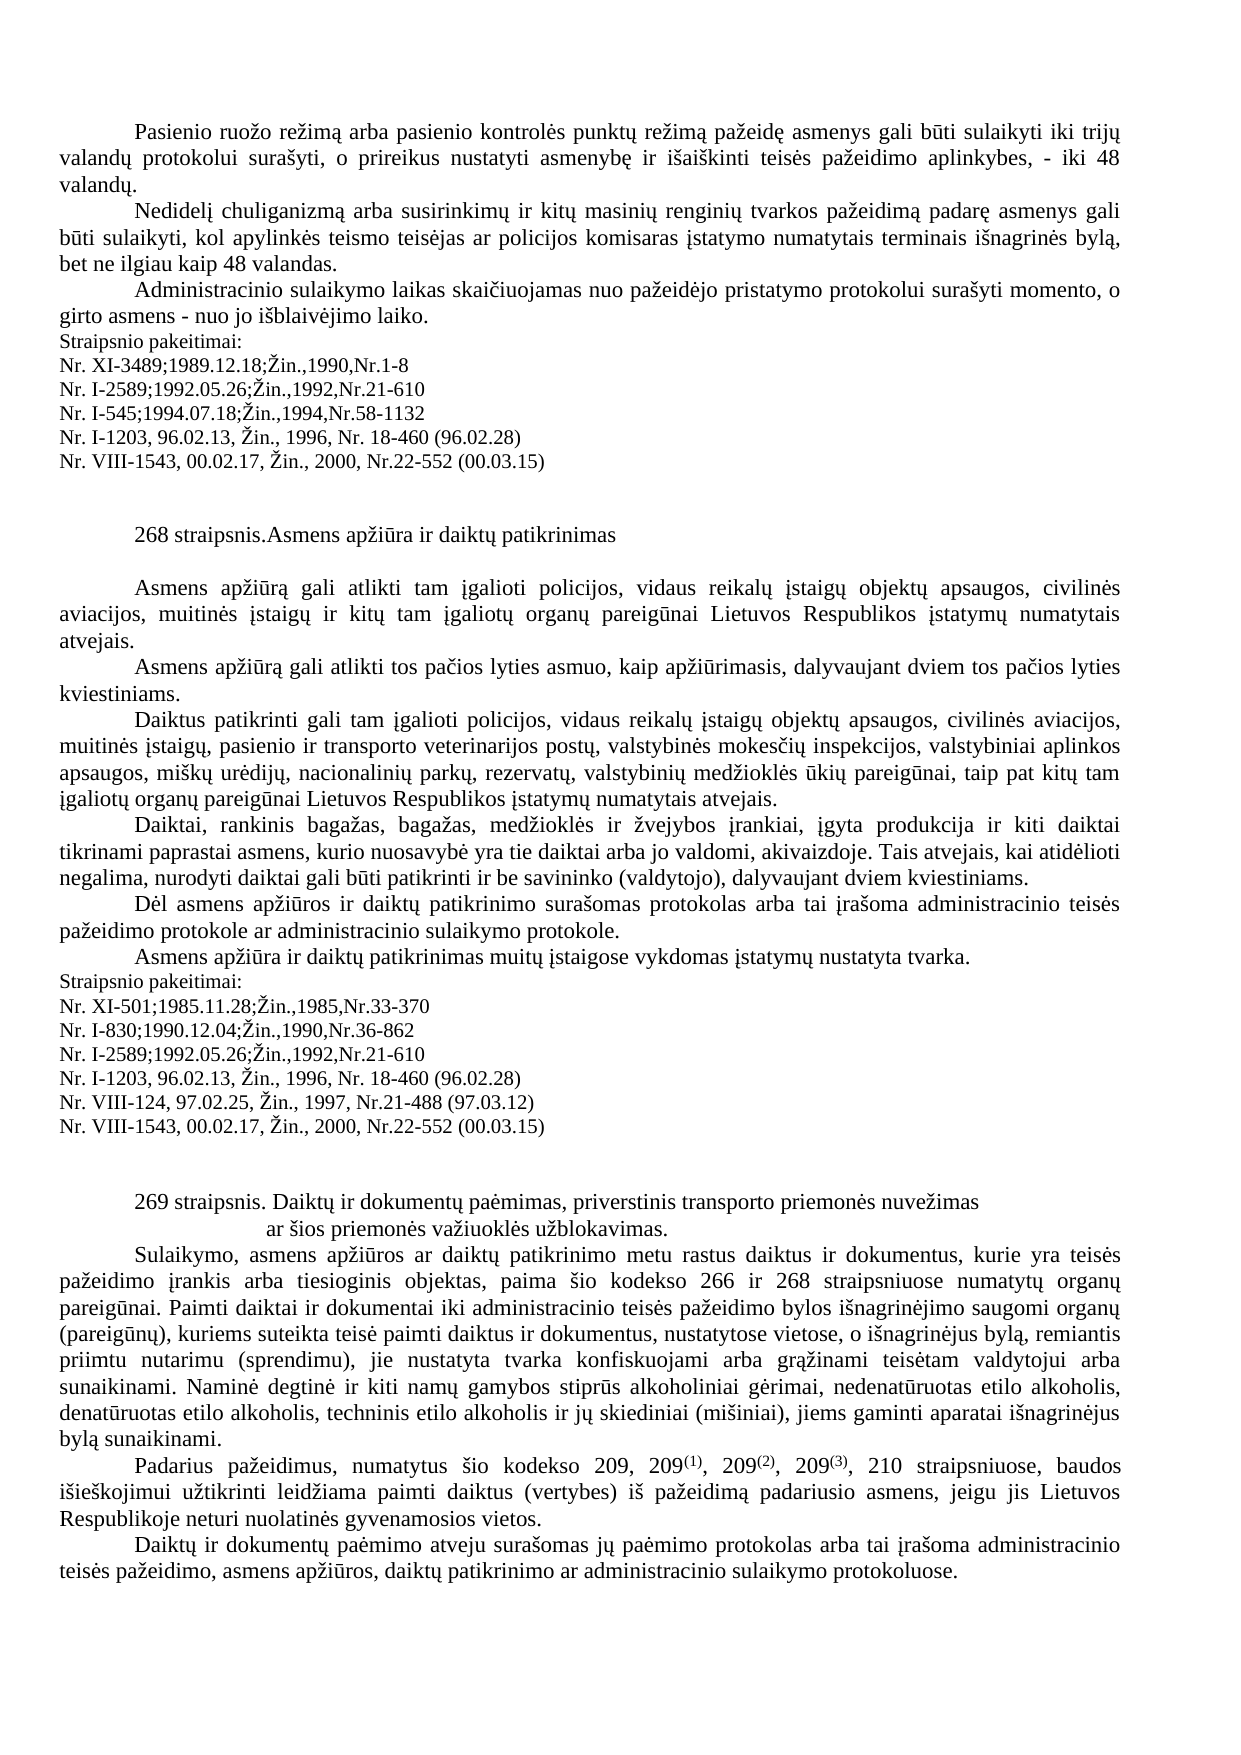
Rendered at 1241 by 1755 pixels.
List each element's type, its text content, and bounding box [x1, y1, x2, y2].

text Nr. I-830;1990.12.04;Žin.,1990,Nr.36-862 [59, 1018, 1122, 1042]
text Straipsnio pakeitimai: [59, 329, 1122, 353]
text Nr. I-2589;1992.05.26;Žin.,1992,Nr.21-610 [59, 377, 1122, 401]
text Daiktus patikrinti gali tam įgalioti policijos, vidaus reikalų įstaigų objektų apsaugos, civilinės aviacijos, muitinės įstaigų, pasienio ir transporto veterinarijos postų, valstybinės mokesčių inspekcijos, valstybiniai aplinkos apsaugos, miškų urėdijų, nacionalinių parkų, rezervatų, valstybinių medžioklės ūkių pareigūnai, taip pat kitų tam įgaliotų organų pareigūnai Lietuvos Respublikos įstatymų numatytais atvejais. [59, 706, 1122, 811]
text Nr. I-1203, 96.02.13, Žin., 1996, Nr. 18-460 (96.02.28) [59, 425, 1122, 449]
text Nr. XI-3489;1989.12.18;Žin.,1990,Nr.1-8 [59, 353, 1122, 377]
text Asmens apžiūrą gali atlikti tam įgalioti policijos, vidaus reikalų įstaigų objektų apsaugos, civilinės aviacijos, muitinės įstaigų ir kitų tam įgaliotų organų pareigūnai Lietuvos Respublikos įstatymų numatytais atvejais. [59, 574, 1122, 653]
text Daiktų ir dokumentų paėmimo atveju surašomas jų paėmimo protokolas arba tai įrašoma administracinio teisės pažeidimo, asmens apžiūros, daiktų patikrinimo ar administracinio sulaikymo protokoluose. [59, 1531, 1122, 1584]
text Daiktai, rankinis bagažas, bagažas, medžioklės ir žvejybos įrankiai, įgyta produkcija ir kiti daiktai tikrinami paprastai asmens, kurio nuosavybė yra tie daiktai arba jo valdomi, akivaizdoje. Tais atvejais, kai atidėlioti negalima, nurodyti daiktai gali būti patikrinti ir be savininko (valdytojo), dalyvaujant dviem kviestiniams. [59, 811, 1122, 890]
text Nr. VIII-1543, 00.02.17, Žin., 2000, Nr.22-552 (00.03.15) [59, 1114, 1122, 1138]
text Nr. VIII-1543, 00.02.17, Žin., 2000, Nr.22-552 (00.03.15) [59, 449, 1122, 473]
text Dėl asmens apžiūros ir daiktų patikrinimo surašomas protokolas arba tai įrašoma administracinio teisės pažeidimo protokole ar administracinio sulaikymo protokole. [59, 890, 1122, 943]
text Nr. VIII-124, 97.02.25, Žin., 1997, Nr.21-488 (97.03.12) [59, 1090, 1122, 1114]
text Nr. I-1203, 96.02.13, Žin., 1996, Nr. 18-460 (96.02.28) [59, 1066, 1122, 1090]
text Nedidelį chuliganizmą arba susirinkimų ir kitų masinių renginių tvarkos pažeidimą padarę asmenys gali būti sulaikyti, kol apylinkės teismo teisėjas ar policijos komisaras įstatymo numatytais terminais išnagrinės bylą, bet ne ilgiau kaip 48 valandas. [59, 197, 1122, 276]
text Nr. I-545;1994.07.18;Žin.,1994,Nr.58-1132 [59, 401, 1122, 425]
text Asmens apžiūrą gali atlikti tos pačios lyties asmuo, kaip apžiūrimasis, dalyvaujant dviem tos pačios lyties kviestiniams. [59, 653, 1122, 706]
text 269 straipsnis. Daiktų ir dokumentų paėmimas, priverstinis transporto priemonės nuvežimas [134, 1188, 1122, 1215]
text Asmens apžiūra ir daiktų patikrinimas muitų įstaigose vykdomas įstatymų nustatyta tvarka. [59, 943, 1122, 969]
text Administracinio sulaikymo laikas skaičiuojamas nuo pažeidėjo pristatymo protokolui surašyti momento, o girto asmens - nuo jo išblaivėjimo laiko. [59, 276, 1122, 329]
text Nr. XI-501;1985.11.28;Žin.,1985,Nr.33-370 [59, 993, 1122, 1018]
text 268 straipsnis.Asmens apžiūra ir daiktų patikrinimas [59, 521, 1122, 548]
text Pasienio ruožo režimą arba pasienio kontrolės punktų režimą pažeidę asmenys gali būti sulaikyti iki trijų valandų protokolui surašyti, o prireikus nustatyti asmenybę ir išaiškinti teisės pažeidimo aplinkybes, - iki 48 valandų. [59, 118, 1122, 197]
text Straipsnio pakeitimai: [59, 969, 1122, 993]
text Nr. I-2589;1992.05.26;Žin.,1992,Nr.21-610 [59, 1042, 1122, 1066]
text Sulaikymo, asmens apžiūros ar daiktų patikrinimo metu rastus daiktus ir dokumentus, kurie yra teisės pažeidimo įrankis arba tiesioginis objektas, paima šio kodekso 266 ir 268 straipsniuose numatytų organų pareigūnai. Paimti daiktai ir dokumentai iki administracinio teisės pažeidimo bylos išnagrinėjimo saugomi organų (pareigūnų), kuriems suteikta teisė paimti daiktus ir dokumentus, nustatytose vietose, o išnagrinėjus bylą, remiantis priimtu nutarimu (sprendimu), jie nustatyta tvarka konfiskuojami arba grąžinami teisėtam valdytojui arba sunaikinami. Naminė degtinė ir kiti namų gamybos stiprūs alkoholiniai gėrimai, nedenatūruotas etilo alkoholis, denatūruotas etilo alkoholis, techninis etilo alkoholis ir jų skiediniai (mišiniai), jiems gaminti aparatai išnagrinėjus bylą sunaikinami. [59, 1241, 1122, 1452]
text Padarius pažeidimus, numatytus šio kodekso 209, 209(1), 209(2), 209(3), 210 straipsniuose, baudos išieškojimui užtikrinti leidžiama paimti daiktus (vertybes) iš pažeidimą padariusio asmens, jeigu jis Lietuvos Respublikoje neturi nuolatinės gyvenamosios vietos. [59, 1452, 1122, 1531]
text ar šios priemonės važiuoklės užblokavimas. [266, 1215, 1122, 1241]
